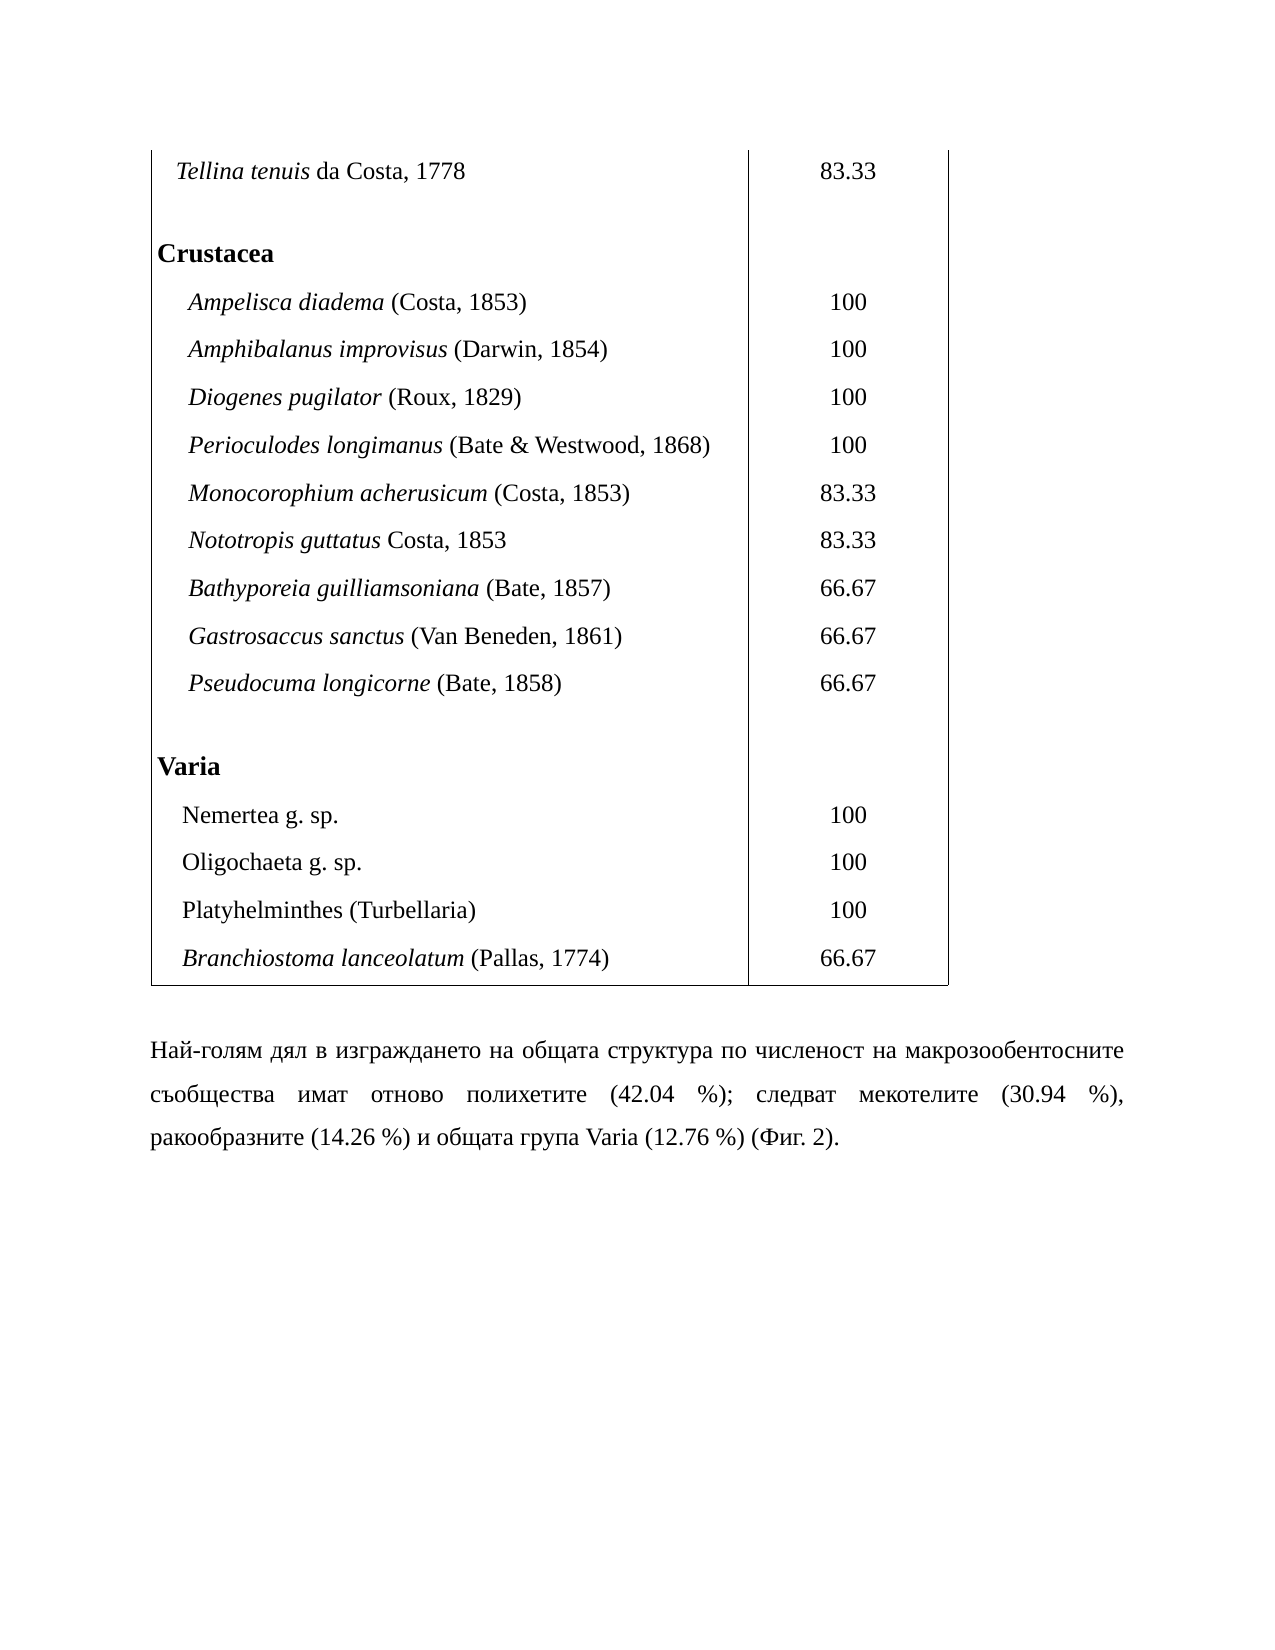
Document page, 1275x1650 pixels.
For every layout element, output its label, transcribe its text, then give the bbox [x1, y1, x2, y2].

table_cell 100 [749, 424, 948, 472]
table_cell [749, 231, 948, 281]
table_cell 66.67 [749, 615, 948, 663]
table_cell Diogenes pugilator (Roux, 1829) [152, 377, 748, 424]
table_cell [749, 198, 948, 231]
table_cell 100 [749, 842, 948, 889]
table_cell [152, 711, 748, 744]
table_cell Gastrosaccus sanctus (Van Beneden, 1861) [152, 615, 748, 663]
table_cell 66.67 [749, 568, 948, 615]
table_cell 100 [749, 281, 948, 329]
table_cell 83.33 [749, 150, 948, 198]
table_cell 100 [749, 794, 948, 842]
table_cell 100 [749, 377, 948, 424]
table_cell [749, 711, 948, 744]
table_cell 83.33 [749, 520, 948, 567]
table_cell [152, 198, 748, 231]
table_cell Ampelisca diadema (Costa, 1853) [152, 281, 748, 329]
table_cell 83.33 [749, 472, 948, 520]
table_cell Pseudocuma longicorne (Bate, 1858) [152, 663, 748, 711]
table_cell Perioculodes longimanus (Bate & Westwood, 1868) [152, 424, 748, 472]
table_cell Bathyporeia guilliamsoniana (Bate, 1857) [152, 568, 748, 615]
table_cell Varia [152, 744, 748, 794]
table_cell Branchiostoma lanceolatum (Pallas, 1774) [152, 937, 748, 985]
table_cell Nemertea g. sp. [152, 794, 748, 842]
table_cell [749, 744, 948, 794]
table_cell 100 [749, 329, 948, 377]
table_cell Tellina tenuis da Costa, 1778 [152, 150, 748, 198]
table_cell 66.67 [749, 937, 948, 985]
table_cell 100 [749, 889, 948, 937]
table_cell Nototropis guttatus Costa, 1853 [152, 520, 748, 567]
table_cell 66.67 [749, 663, 948, 711]
table_cell Crustacea [152, 231, 748, 281]
table_cell Oligochaeta g. sp. [152, 842, 748, 889]
text Най-голям дял в изграждането на общата структура по численост на макрозообентосните съобщества имат отново полихетите (42.04 %); следват мекотелите (30.94 %), ракообразните (14.26 %) и общата група Varia (12.76 %) (Фиг. 2). [150, 1036, 1125, 1151]
table_cell Amphibalanus improvisus (Darwin, 1854) [152, 329, 748, 377]
table_cell Monocorophium acherusicum (Costa, 1853) [152, 472, 748, 520]
table_cell Platyhelminthes (Turbellaria) [152, 889, 748, 937]
